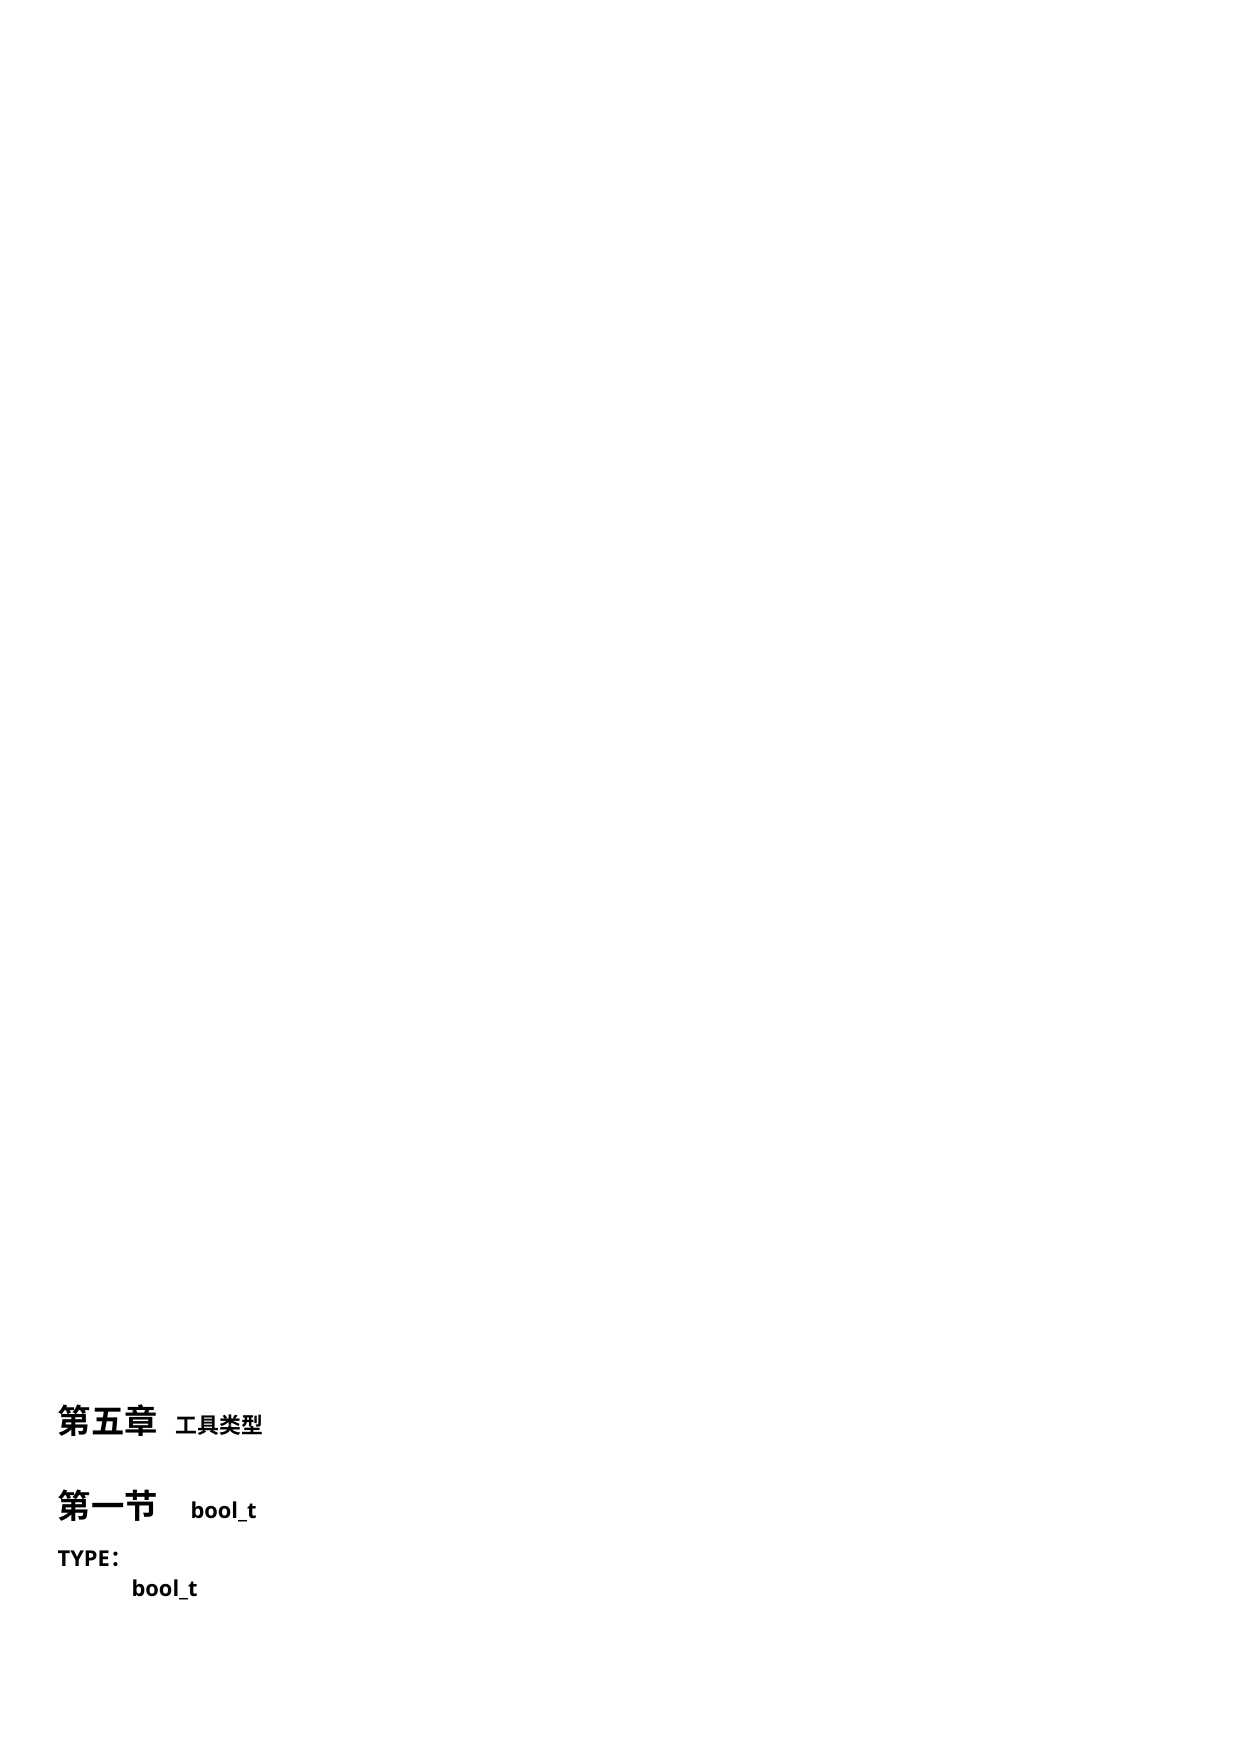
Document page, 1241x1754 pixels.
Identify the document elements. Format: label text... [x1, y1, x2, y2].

text TYPE： [57, 1541, 1179, 1573]
subtitle bool_t [57, 1480, 1179, 1528]
text bool_t [57, 1573, 1179, 1602]
subtitle 工具类型 [57, 1394, 1179, 1443]
